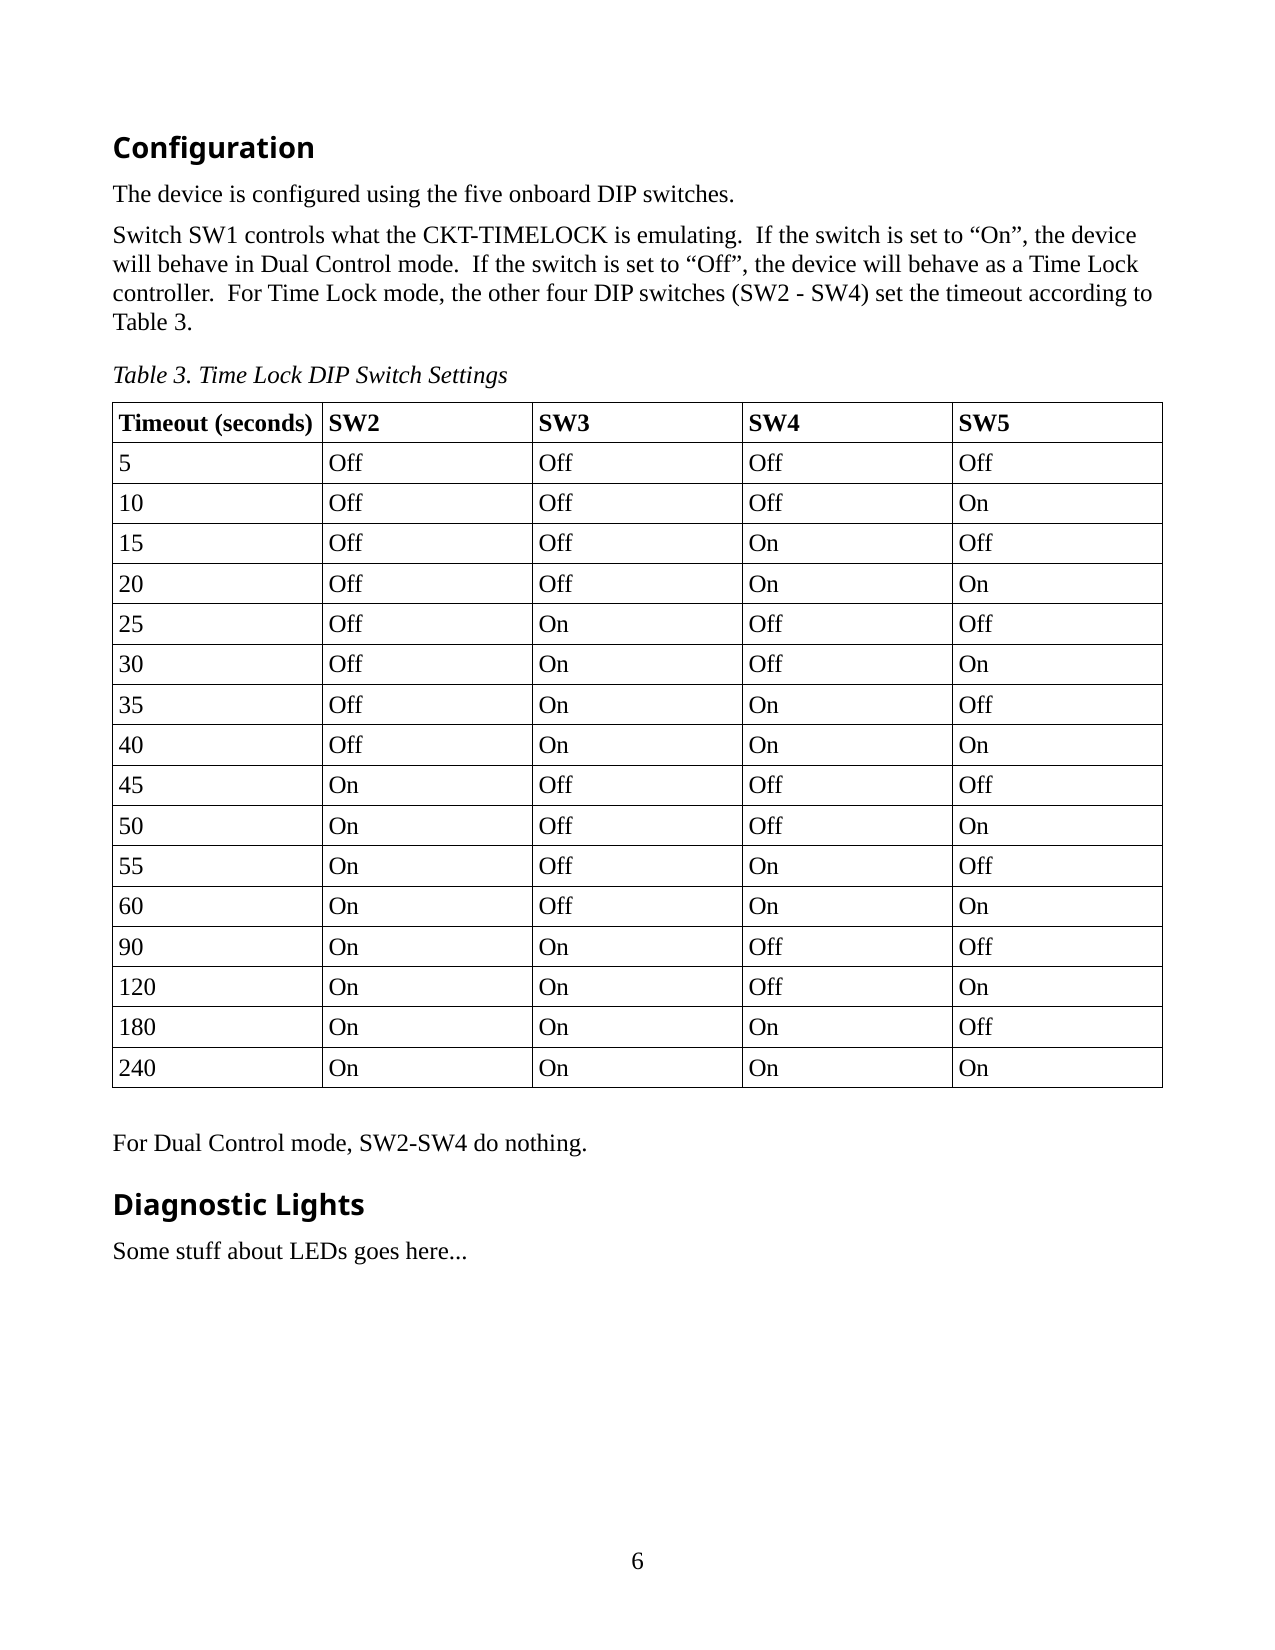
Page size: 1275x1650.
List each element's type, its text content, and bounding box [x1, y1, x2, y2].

table_cell 15 [113, 524, 322, 563]
table_cell Off [743, 766, 952, 805]
table_cell Off [953, 604, 1162, 644]
table_cell Off [323, 645, 532, 684]
table_cell Off [953, 927, 1162, 966]
table_cell 45 [113, 766, 322, 805]
table_cell Off [323, 443, 532, 482]
table_cell On [743, 685, 952, 724]
table_cell On [743, 1007, 952, 1047]
table_cell On [743, 524, 952, 563]
table_cell 240 [113, 1048, 322, 1087]
table_cell On [743, 564, 952, 603]
table_cell On [323, 1048, 532, 1087]
table_cell On [533, 1048, 742, 1087]
table_cell On [953, 967, 1162, 1006]
table_cell Off [743, 604, 952, 644]
subtitle Diagnostic Lights [112, 1184, 1162, 1224]
table_cell 20 [113, 564, 322, 603]
table_cell Off [533, 846, 742, 886]
table_cell Off [533, 524, 742, 563]
table_cell Off [743, 806, 952, 845]
subtitle Configuration [112, 127, 1162, 167]
table_cell Off [533, 564, 742, 603]
table_cell Off [953, 1007, 1162, 1047]
table_cell Off [953, 846, 1162, 886]
table_cell 60 [113, 887, 322, 926]
table_cell 180 [113, 1007, 322, 1047]
table_cell 25 [113, 604, 322, 644]
table_cell On [533, 927, 742, 966]
table_cell On [743, 887, 952, 926]
table_cell On [533, 645, 742, 684]
table_cell 35 [113, 685, 322, 724]
table_cell Off [323, 604, 532, 644]
text For Dual Control mode, SW2-SW4 do nothing. [112, 1128, 1162, 1157]
table_cell 5 [113, 443, 322, 482]
table_cell 50 [113, 806, 322, 845]
table_cell Off [533, 443, 742, 482]
table_cell On [323, 846, 532, 886]
table_cell On [323, 927, 532, 966]
table_cell 90 [113, 927, 322, 966]
table_cell Off [323, 564, 532, 603]
table_cell On [533, 604, 742, 644]
table_cell 40 [113, 725, 322, 764]
table_cell Off [953, 766, 1162, 805]
table_cell 30 [113, 645, 322, 684]
text Some stuff about LEDs goes here... [112, 1236, 1162, 1265]
table_cell On [323, 967, 532, 1006]
table_cell On [953, 564, 1162, 603]
table_cell On [323, 766, 532, 805]
table_cell Off [323, 685, 532, 724]
text The device is configured using the five onboard DIP switches. [112, 179, 1162, 208]
text Switch SW1 controls what the CKT-TIMELOCK is emulating. If the switch is set to “On”, the device will behave in Dual Control mode. If the switch is set to “Off”, the device will behave as a Time Lock controller. For Time Lock mode, the other four DIP switches (SW2 - SW4) set the timeout according to Table 3. [112, 221, 1162, 336]
table_cell On [953, 887, 1162, 926]
text Table 3. Time Lock DIP Switch Settings [112, 361, 1162, 389]
table_cell 120 [113, 967, 322, 1006]
table_cell Off [953, 685, 1162, 724]
table_cell On [323, 1007, 532, 1047]
table_cell Off [323, 725, 532, 764]
table_header SW3 [533, 403, 742, 442]
table_header SW5 [953, 403, 1162, 442]
table_cell Off [743, 927, 952, 966]
table_cell Off [533, 766, 742, 805]
table_cell Off [323, 484, 532, 523]
table_cell On [743, 1048, 952, 1087]
table_cell On [953, 645, 1162, 684]
table_cell On [953, 484, 1162, 523]
table_cell Off [743, 484, 952, 523]
table_cell 10 [113, 484, 322, 523]
table_cell On [533, 967, 742, 1006]
table_cell On [533, 725, 742, 764]
table_cell On [323, 887, 532, 926]
table_header Timeout (seconds) [113, 403, 322, 442]
table_cell Off [533, 887, 742, 926]
table_cell On [953, 806, 1162, 845]
table_cell On [533, 685, 742, 724]
table_header SW4 [743, 403, 952, 442]
table_header SW2 [323, 403, 532, 442]
table_cell On [323, 806, 532, 845]
table_cell On [743, 725, 952, 764]
table_cell 55 [113, 846, 322, 886]
table_cell Off [743, 645, 952, 684]
table_cell Off [533, 484, 742, 523]
table_cell Off [533, 806, 742, 845]
table_cell On [953, 1048, 1162, 1087]
table_cell Off [323, 524, 532, 563]
table_cell On [953, 725, 1162, 764]
table_cell Off [953, 443, 1162, 482]
table_cell Off [743, 443, 952, 482]
table_cell On [743, 846, 952, 886]
table_cell On [533, 1007, 742, 1047]
table_cell Off [953, 524, 1162, 563]
table_cell Off [743, 967, 952, 1006]
